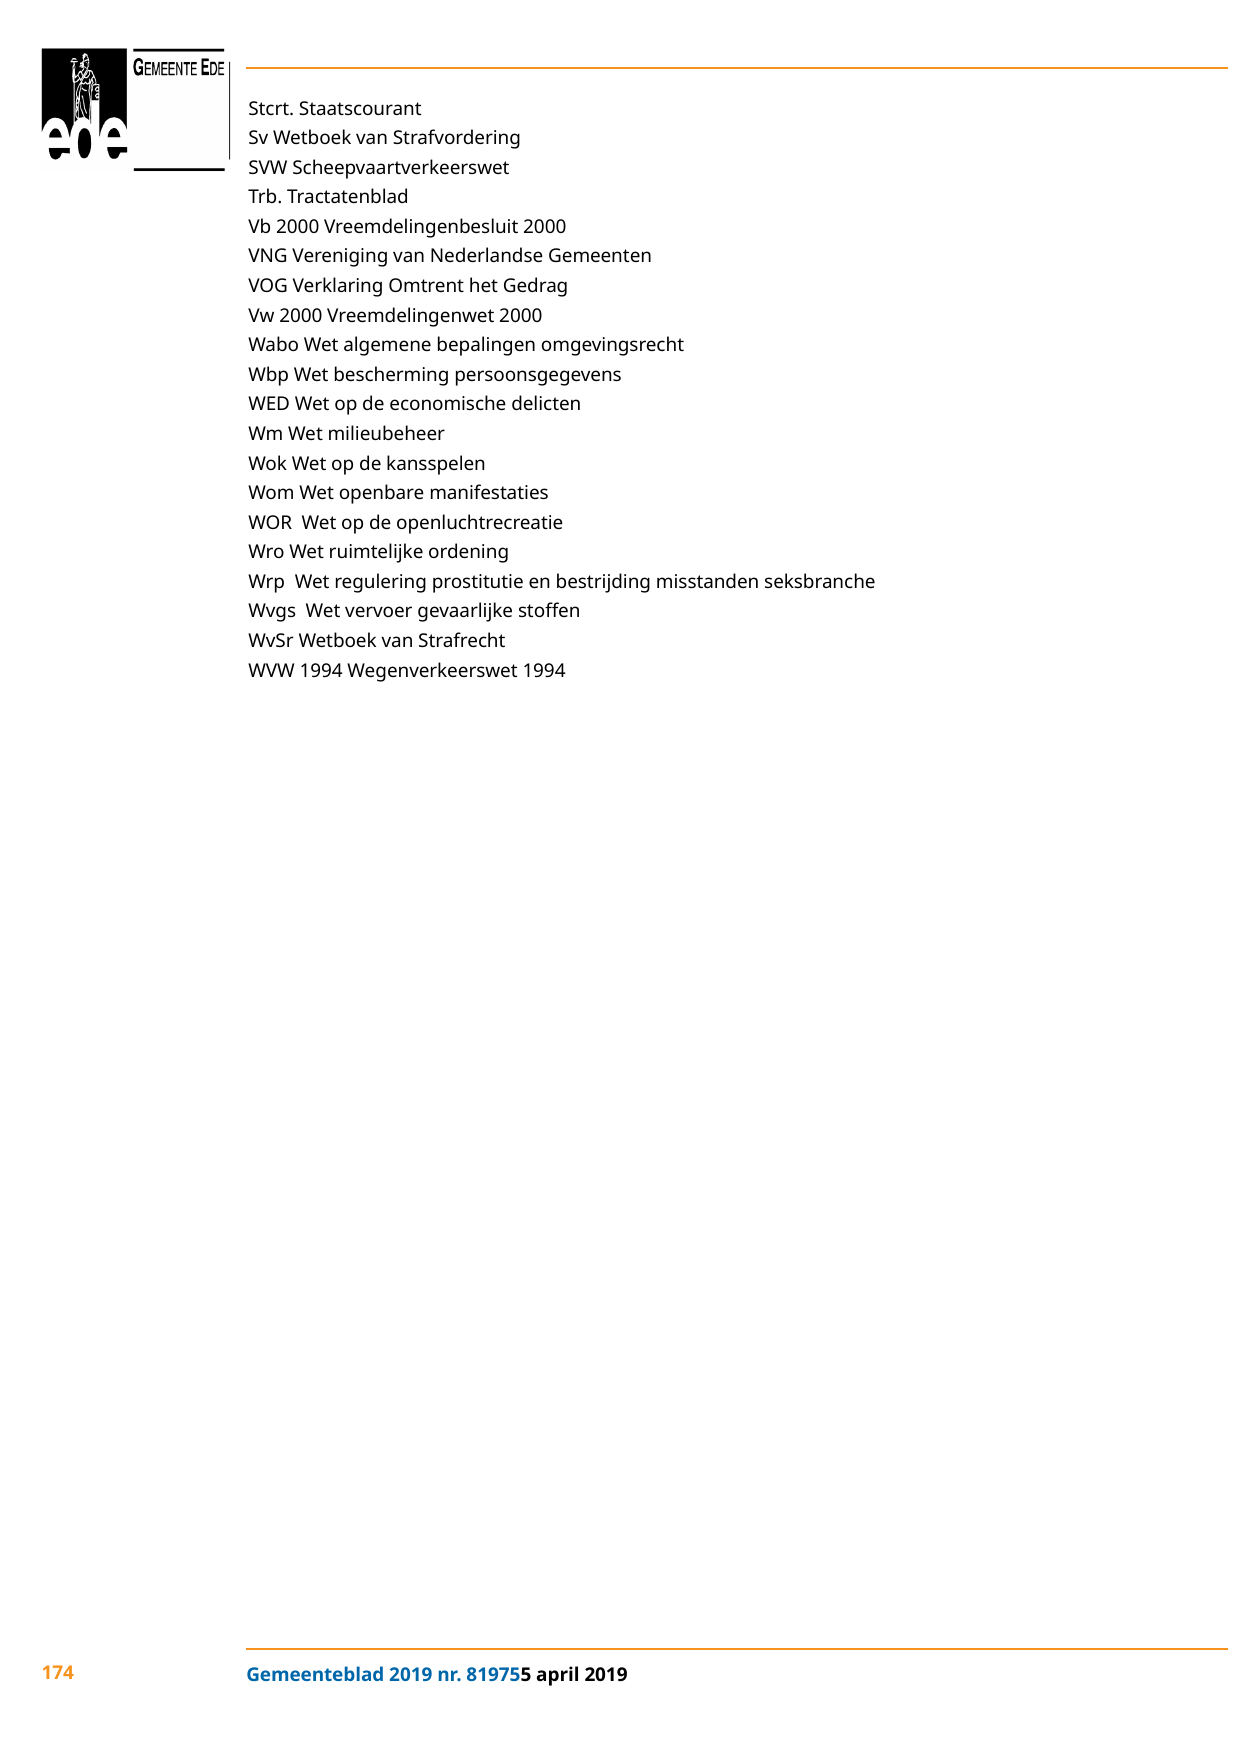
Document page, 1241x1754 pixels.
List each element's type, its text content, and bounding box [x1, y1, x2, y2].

text Sv Wetboek van Strafvordering [248, 124, 1152, 150]
text Vw 2000 Vreemdelingenwet 2000 [248, 302, 1152, 328]
text Trb. Tractatenblad [248, 183, 1152, 209]
text WOR Wet op de openluchtrecreatie [248, 509, 1152, 535]
text SVW Scheepvaartverkeerswet [248, 154, 1152, 180]
text Wom Wet openbare manifestaties [248, 479, 1152, 505]
text Wm Wet milieubeheer [248, 420, 1152, 446]
text VOG Verklaring Omtrent het Gedrag [248, 272, 1152, 298]
text WVW 1994 Wegenverkeerswet 1994 [248, 657, 1152, 683]
text VNG Vereniging van Nederlandse Gemeenten [248, 243, 1152, 268]
text Wabo Wet algemene bepalingen omgevingsrecht [248, 331, 1152, 357]
text Wok Wet op de kansspelen [248, 450, 1152, 476]
text WED Wet op de economische delicten [248, 391, 1152, 416]
text Vb 2000 Vreemdelingenbesluit 2000 [248, 213, 1152, 239]
text WvSr Wetboek van Strafrecht [248, 627, 1152, 653]
text Stcrt. Staatscourant [248, 95, 1152, 121]
text Wrp Wet regulering prostitutie en bestrijding misstanden seksbranche [248, 568, 1152, 594]
text Wro Wet ruimtelijke ordening [248, 538, 1152, 564]
text Wbp Wet bescherming persoonsgegevens [248, 361, 1152, 387]
text Wvgs Wet vervoer gevaarlijke stoffen [248, 598, 1152, 623]
picture [41, 47, 231, 172]
